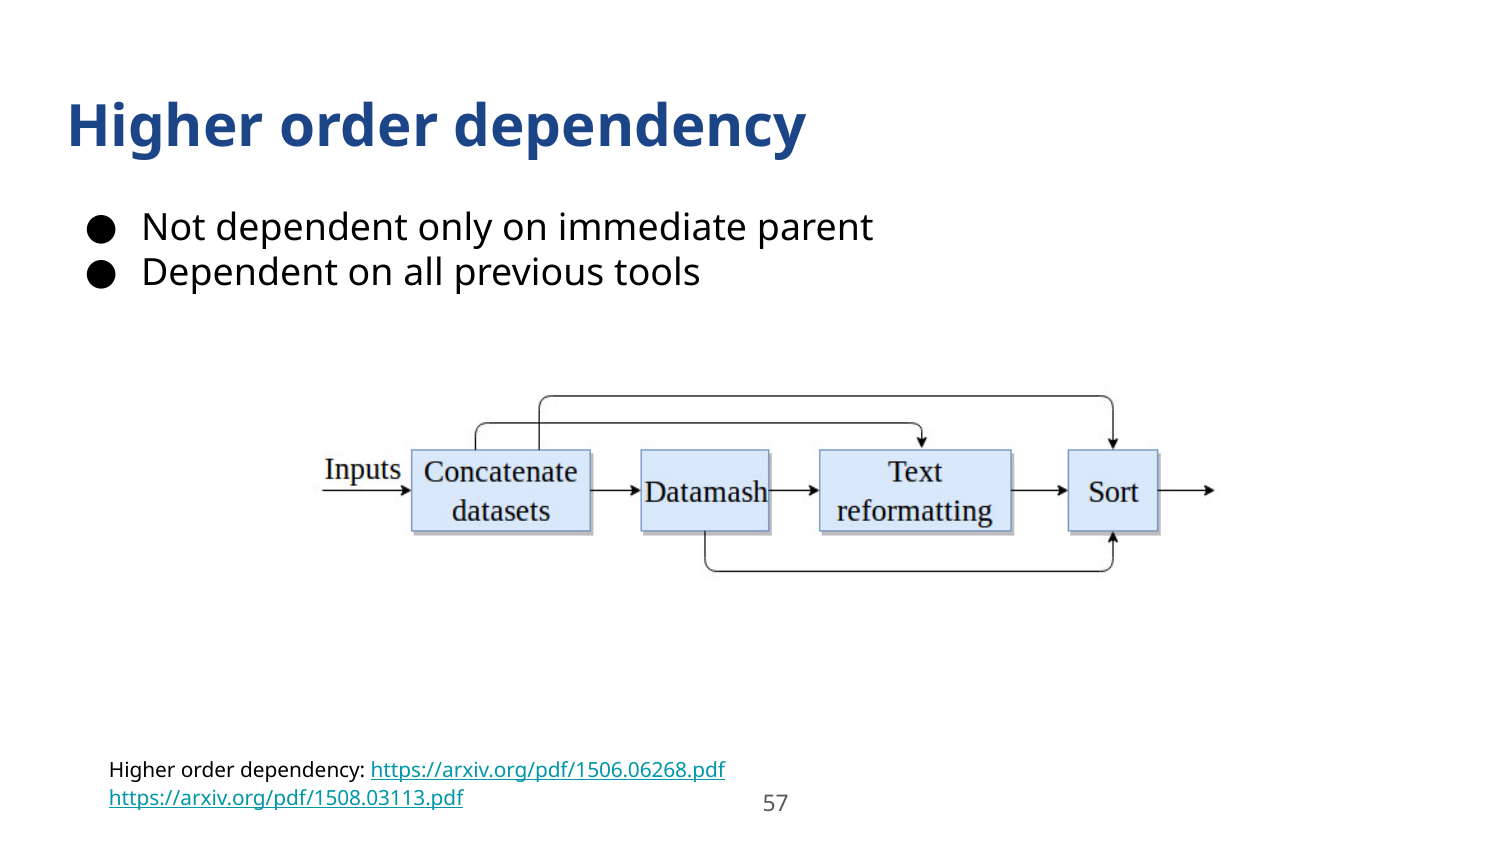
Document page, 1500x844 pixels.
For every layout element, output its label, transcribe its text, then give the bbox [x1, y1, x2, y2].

text_box Higher order dependency: https://arxiv.org/pdf/1506.06268.pdf https://arxiv.org/pdf/1508.03113.pdf [93, 741, 750, 814]
title Higher order dependency [51, 72, 1449, 167]
list Not dependent only on immediate parent Dependent on all previous tools [51, 187, 1449, 749]
slide_number [714, 771, 805, 837]
picture [313, 386, 1226, 583]
